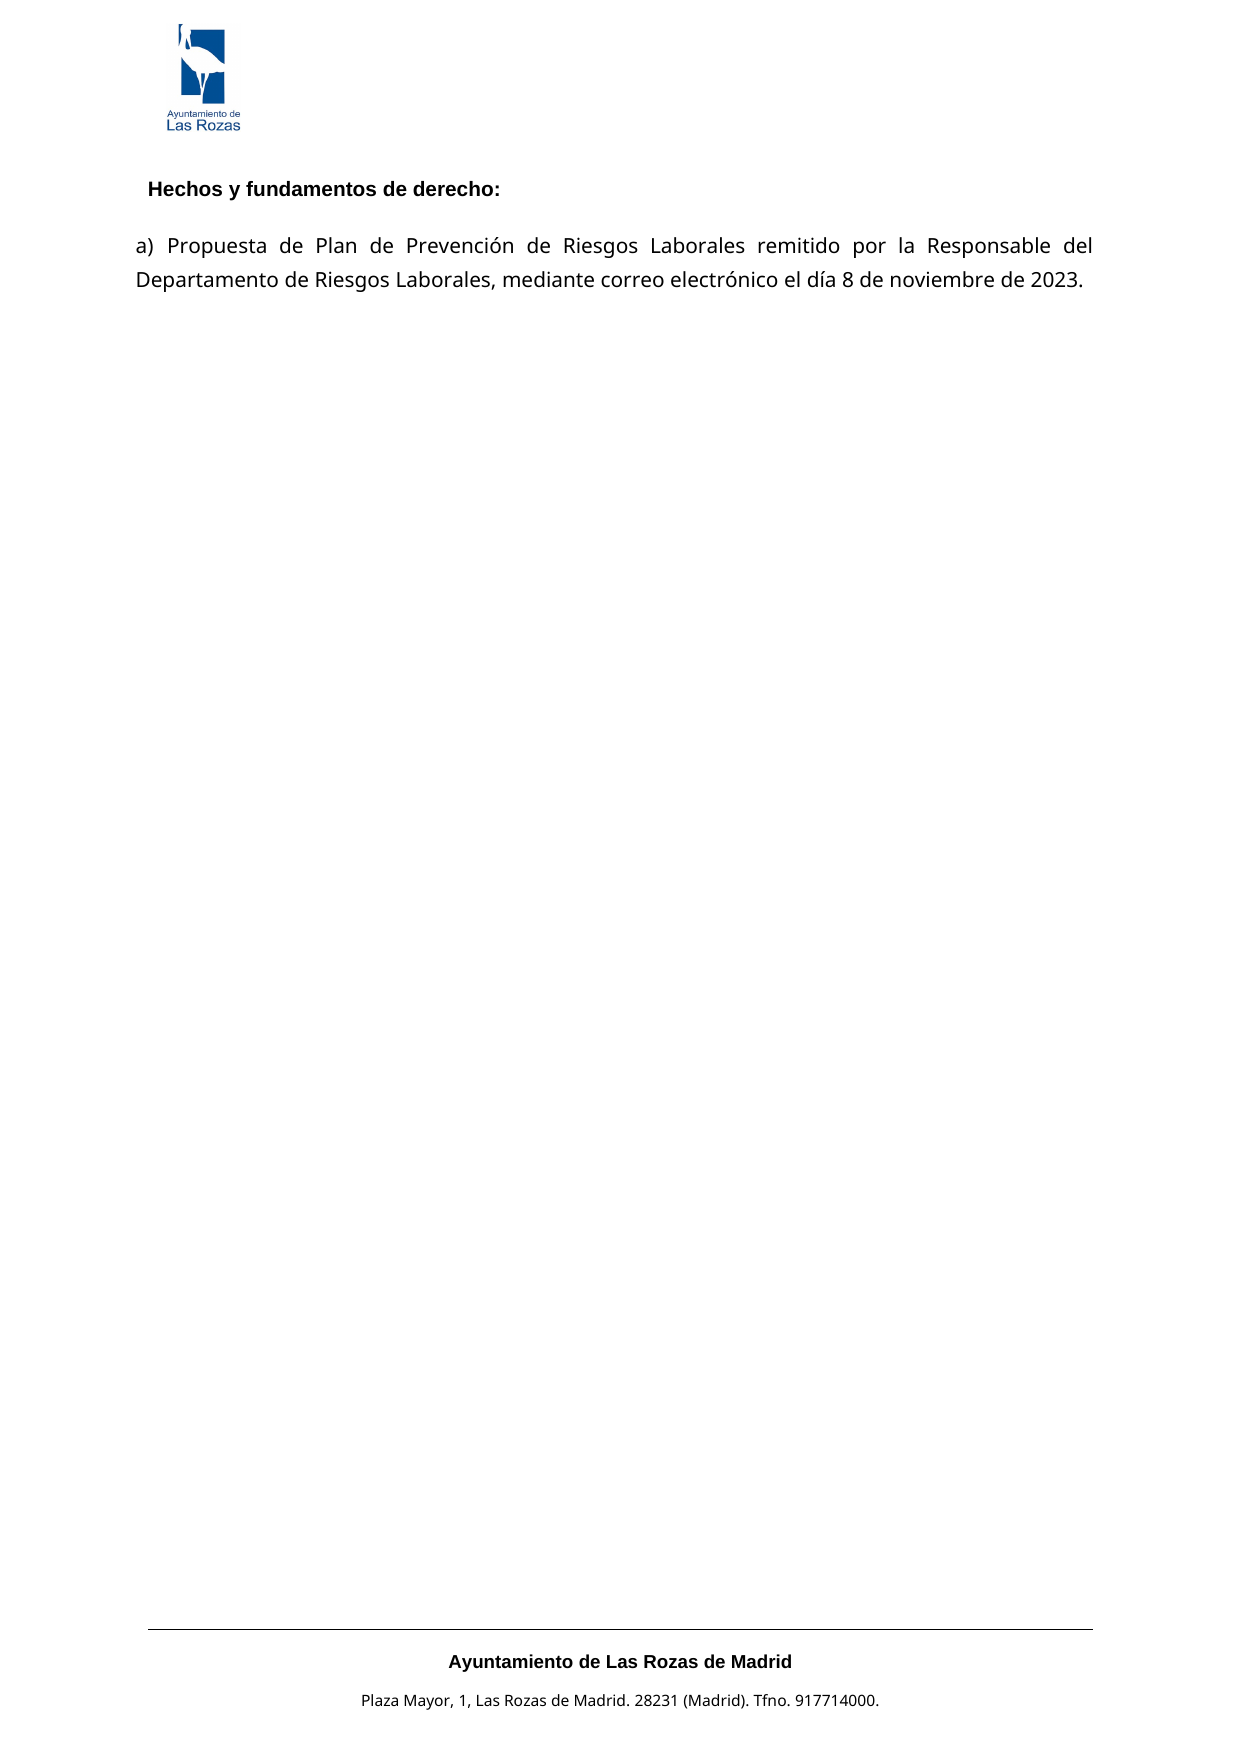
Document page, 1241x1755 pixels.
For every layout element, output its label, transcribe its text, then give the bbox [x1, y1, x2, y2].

subtitle Hechos y fundamentos de derecho: [148, 177, 1157, 201]
list Propuesta de Plan de Prevención de Riesgos Laborales remitido por la Responsable del Departamento de Riesgos Laborales, mediante correo electrónico el día 8 de noviembre de 2023. [135, 231, 1093, 293]
